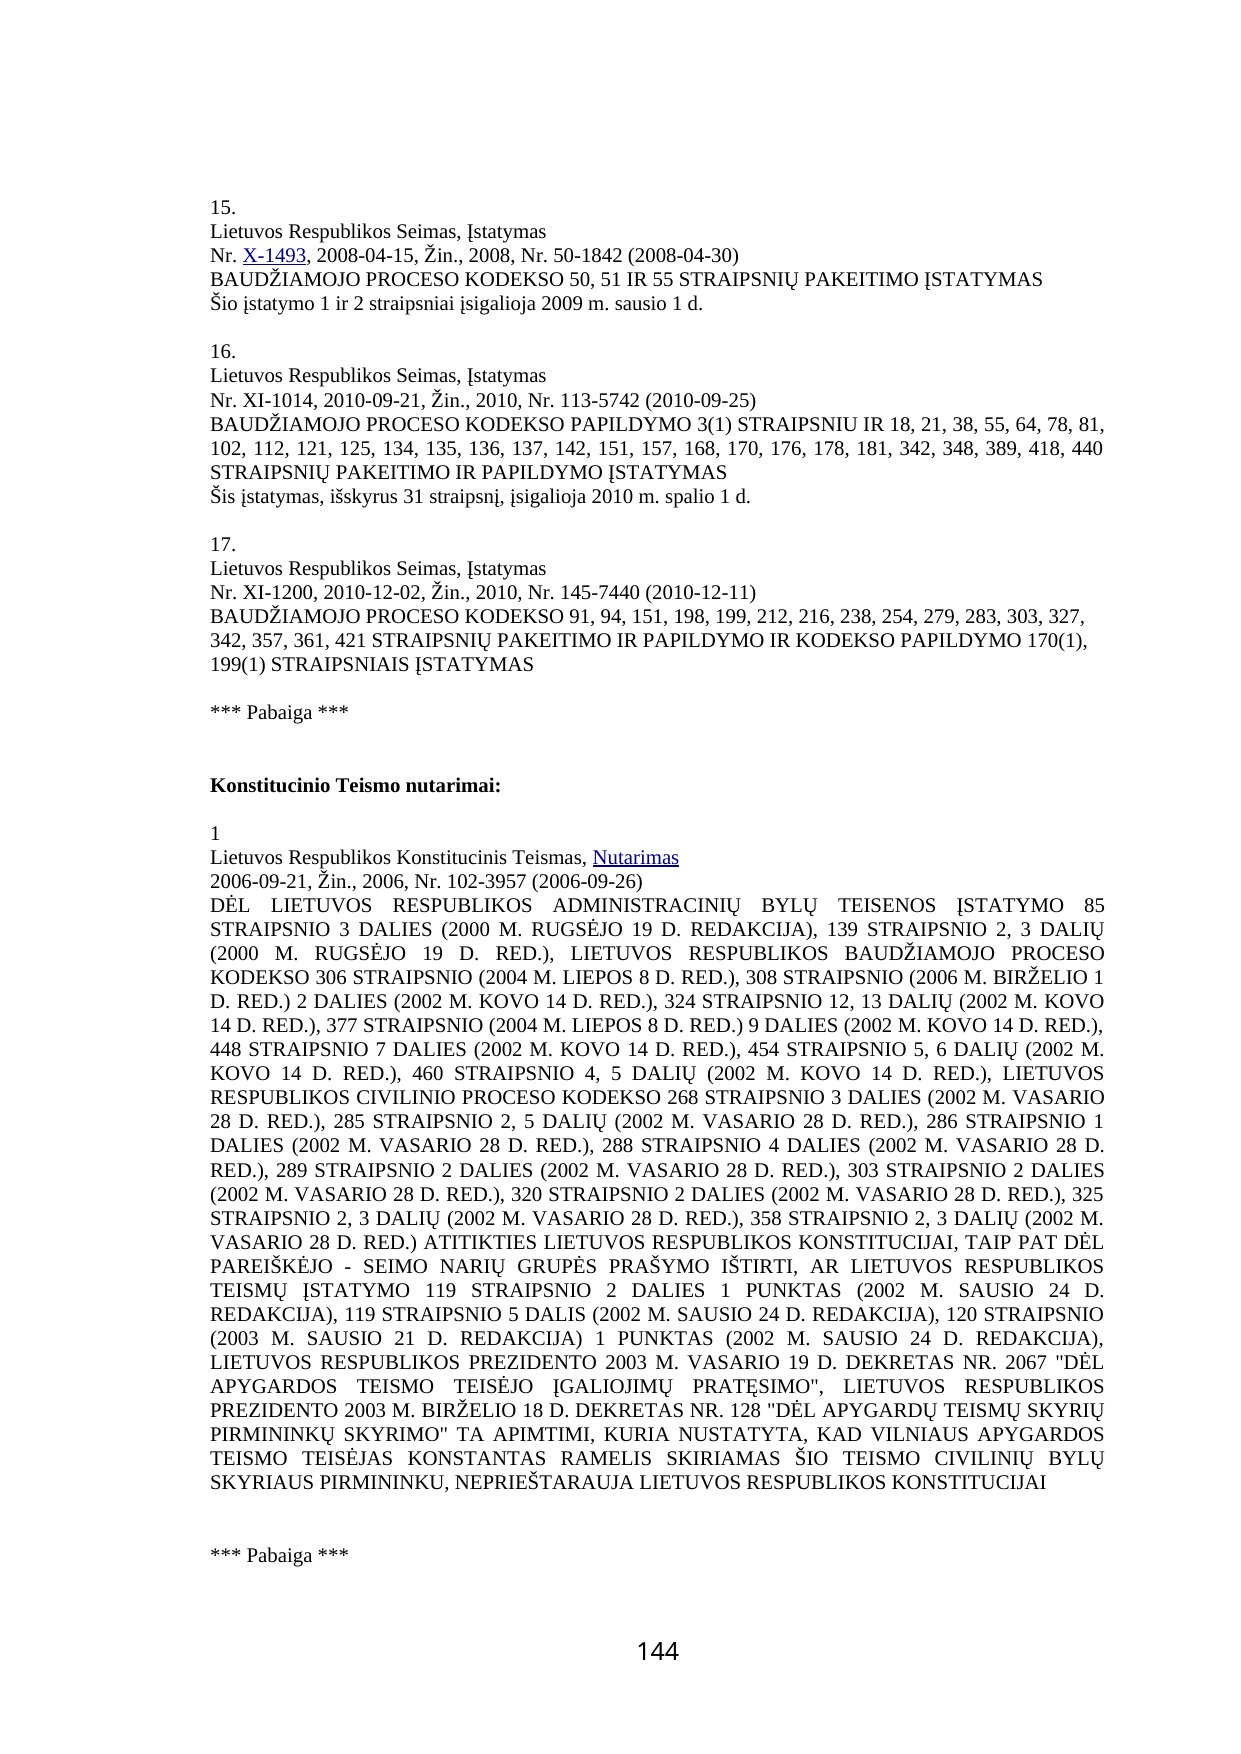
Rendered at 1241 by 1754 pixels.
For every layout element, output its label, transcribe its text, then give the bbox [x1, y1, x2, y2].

text Lietuvos Respublikos Seimas, Įstatymas [210, 219, 1106, 243]
text *** Pabaiga *** [210, 700, 1106, 724]
text Nr. XI-1200, 2010-12-02, Žin., 2010, Nr. 145-7440 (2010-12-11) [210, 580, 1106, 604]
text 2006-09-21, Žin., 2006, Nr. 102-3957 (2006-09-26) [210, 869, 1106, 893]
text 16. [210, 339, 1106, 363]
text 17. [210, 532, 1106, 556]
text BAUDŽIAMOJO PROCESO KODEKSO 50, 51 IR 55 STRAIPSNIŲ PAKEITIMO ĮSTATYMAS [210, 267, 1106, 291]
text *** Pabaiga *** [210, 1542, 1106, 1567]
text 1 [210, 821, 1106, 845]
text Lietuvos Respublikos Seimas, Įstatymas [210, 363, 1106, 387]
text Konstitucinio Teismo nutarimai: [210, 772, 1106, 797]
text Lietuvos Respublikos Konstitucinis Teismas, Nutarimas [210, 845, 1106, 869]
text Lietuvos Respublikos Seimas, Įstatymas [210, 556, 1106, 580]
text BAUDŽIAMOJO PROCESO KODEKSO PAPILDYMO 3(1) STRAIPSNIU IR 18, 21, 38, 55, 64, 78, 81, 102, 112, 121, 125, 134, 135, 136, 137, 142, 151, 157, 168, 170, 176, 178, 181, 342, 348, 389, 418, 440 STRAIPSNIŲ PAKEITIMO IR PAPILDYMO ĮSTATYMAS [210, 412, 1106, 484]
text Šio įstatymo 1 ir 2 straipsniai įsigalioja 2009 m. sausio 1 d. [210, 291, 1106, 315]
text Nr. X-1493, 2008-04-15, Žin., 2008, Nr. 50-1842 (2008-04-30) [210, 243, 1106, 267]
text BAUDŽIAMOJO PROCESO KODEKSO 91, 94, 151, 198, 199, 212, 216, 238, 254, 279, 283, 303, 327, 342, 357, 361, 421 STRAIPSNIŲ PAKEITIMO IR PAPILDYMO IR KODEKSO PAPILDYMO 170(1), 199(1) STRAIPSNIAIS ĮSTATYMAS [210, 604, 1106, 676]
text Nr. XI-1014, 2010-09-21, Žin., 2010, Nr. 113-5742 (2010-09-25) [210, 387, 1106, 412]
text Šis įstatymas, išskyrus 31 straipsnį, įsigalioja 2010 m. spalio 1 d. [210, 484, 1106, 508]
text 15. [210, 195, 1106, 219]
text DĖL LIETUVOS RESPUBLIKOS ADMINISTRACINIŲ BYLŲ TEISENOS ĮSTATYMO 85 STRAIPSNIO 3 DALIES (2000 M. RUGSĖJO 19 D. REDAKCIJA), 139 STRAIPSNIO 2, 3 DALIŲ (2000 M. RUGSĖJO 19 D. RED.), LIETUVOS RESPUBLIKOS BAUDŽIAMOJO PROCESO KODEKSO 306 STRAIPSNIO (2004 M. LIEPOS 8 D. RED.), 308 STRAIPSNIO (2006 M. BIRŽELIO 1 D. RED.) 2 DALIES (2002 M. KOVO 14 D. RED.), 324 STRAIPSNIO 12, 13 DALIŲ (2002 M. KOVO 14 D. RED.), 377 STRAIPSNIO (2004 M. LIEPOS 8 D. RED.) 9 DALIES (2002 M. KOVO 14 D. RED.), 448 STRAIPSNIO 7 DALIES (2002 M. KOVO 14 D. RED.), 454 STRAIPSNIO 5, 6 DALIŲ (2002 M. KOVO 14 D. RED.), 460 STRAIPSNIO 4, 5 DALIŲ (2002 M. KOVO 14 D. RED.), LIETUVOS RESPUBLIKOS CIVILINIO PROCESO KODEKSO 268 STRAIPSNIO 3 DALIES (2002 M. VASARIO 28 D. RED.), 285 STRAIPSNIO 2, 5 DALIŲ (2002 M. VASARIO 28 D. RED.), 286 STRAIPSNIO 1 DALIES (2002 M. VASARIO 28 D. RED.), 288 STRAIPSNIO 4 DALIES (2002 M. VASARIO 28 D. RED.), 289 STRAIPSNIO 2 DALIES (2002 M. VASARIO 28 D. RED.), 303 STRAIPSNIO 2 DALIES (2002 M. VASARIO 28 D. RED.), 320 STRAIPSNIO 2 DALIES (2002 M. VASARIO 28 D. RED.), 325 STRAIPSNIO 2, 3 DALIŲ (2002 M. VASARIO 28 D. RED.), 358 STRAIPSNIO 2, 3 DALIŲ (2002 M. VASARIO 28 D. RED.) ATITIKTIES LIETUVOS RESPUBLIKOS KONSTITUCIJAI, TAIP PAT DĖL PAREIŠKĖJO - SEIMO NARIŲ GRUPĖS PRAŠYMO IŠTIRTI, AR LIETUVOS RESPUBLIKOS TEISMŲ ĮSTATYMO 119 STRAIPSNIO 2 DALIES 1 PUNKTAS (2002 M. SAUSIO 24 D. REDAKCIJA), 119 STRAIPSNIO 5 DALIS (2002 M. SAUSIO 24 D. REDAKCIJA), 120 STRAIPSNIO (2003 M. SAUSIO 21 D. REDAKCIJA) 1 PUNKTAS (2002 M. SAUSIO 24 D. REDAKCIJA), LIETUVOS RESPUBLIKOS PREZIDENTO 2003 M. VASARIO 19 D. DEKRETAS NR. 2067 "DĖL APYGARDOS TEISMO TEISĖJO ĮGALIOJIMŲ PRATĘSIMO", LIETUVOS RESPUBLIKOS PREZIDENTO 2003 M. BIRŽELIO 18 D. DEKRETAS NR. 128 "DĖL APYGARDŲ TEISMŲ SKYRIŲ PIRMININKŲ SKYRIMO" TA APIMTIMI, KURIA NUSTATYTA, KAD VILNIAUS APYGARDOS TEISMO TEISĖJAS KONSTANTAS RAMELIS SKIRIAMAS ŠIO TEISMO CIVILINIŲ BYLŲ SKYRIAUS PIRMININKU, NEPRIEŠTARAUJA LIETUVOS RESPUBLIKOS KONSTITUCIJAI [210, 893, 1106, 1494]
